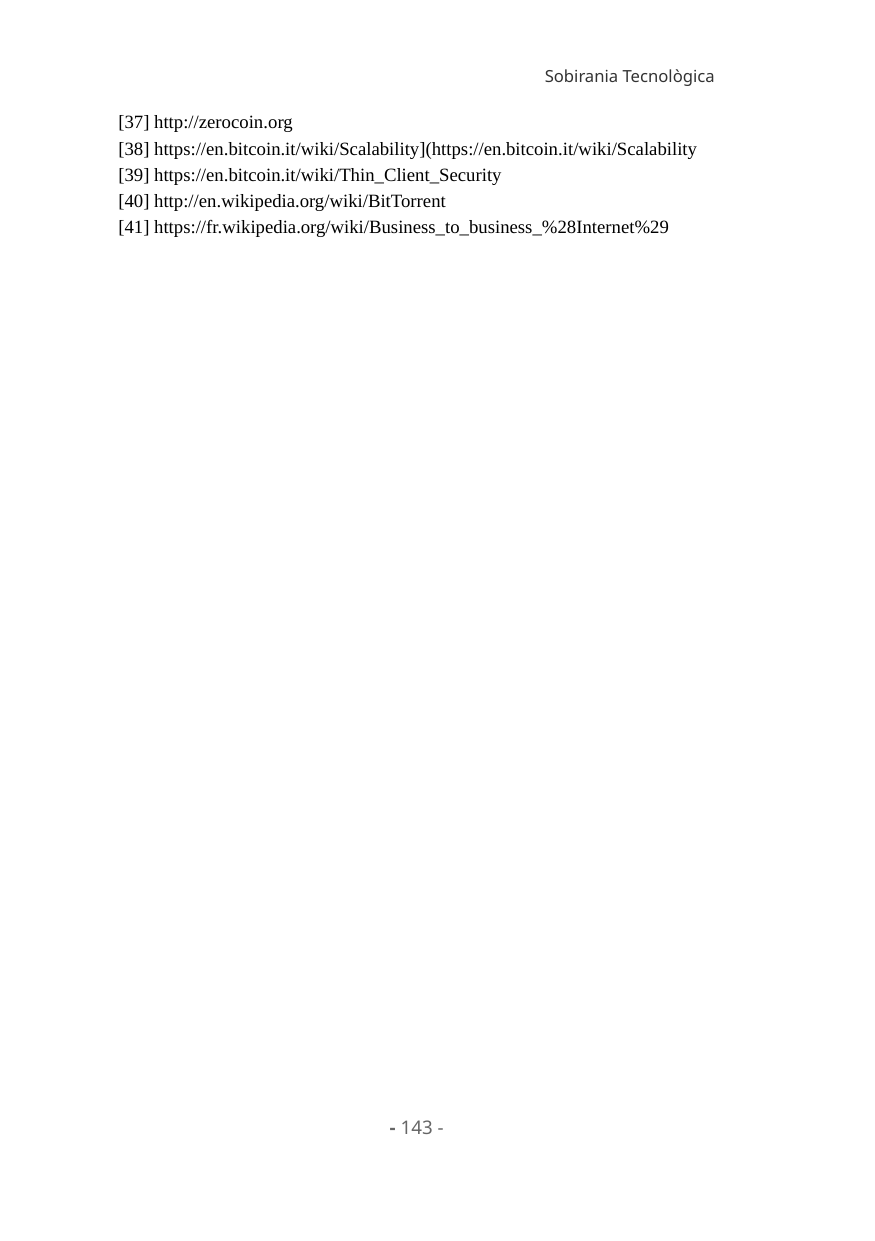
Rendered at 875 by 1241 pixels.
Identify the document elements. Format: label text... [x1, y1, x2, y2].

text [37] http://zerocoin.org [118, 111, 714, 133]
text [38] https://en.bitcoin.it/wiki/Scalability](https://en.bitcoin.it/wiki/Scalability [118, 138, 714, 159]
text [41] https://fr.wikipedia.org/wiki/Business_to_business_%28Internet%29 [118, 216, 714, 238]
text [39] https://en.bitcoin.it/wiki/Thin_Client_Security [118, 164, 714, 185]
text [40] http://en.wikipedia.org/wiki/BitTorrent [118, 190, 714, 212]
